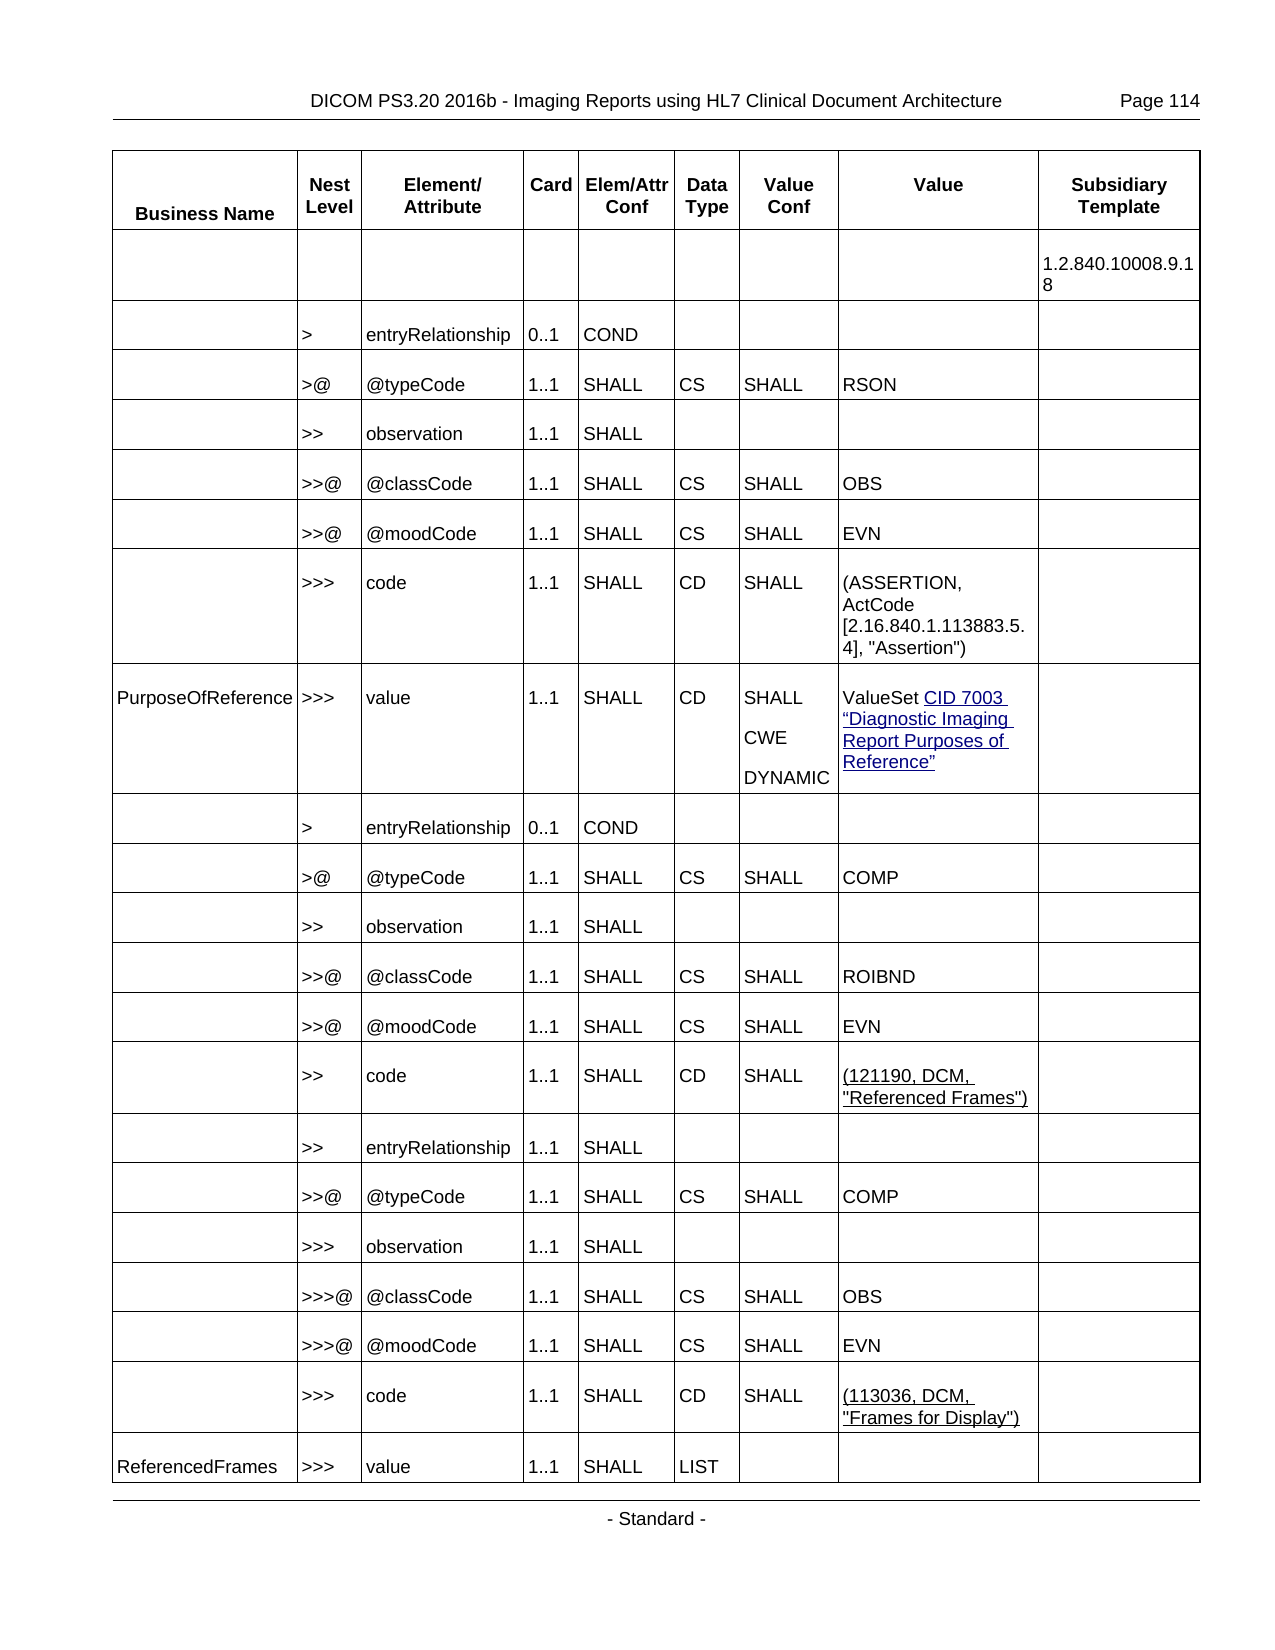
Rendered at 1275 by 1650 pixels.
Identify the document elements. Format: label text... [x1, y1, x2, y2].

table_cell entry​Relationship [362, 794, 523, 842]
table_cell [740, 1114, 838, 1162]
table_cell SHALL [579, 350, 674, 399]
table_cell @moodCode [362, 500, 523, 548]
table_header Data Type [675, 151, 739, 228]
table_cell SHALL [740, 1042, 838, 1112]
table_cell LIST [675, 1433, 739, 1482]
table_cell 1..1 [524, 1433, 578, 1482]
table_cell CS [675, 844, 739, 892]
table_cell SHALL [579, 664, 674, 793]
table_cell >>> [298, 1213, 361, 1262]
table_cell observation [362, 893, 523, 942]
table_cell RSON [839, 350, 1038, 399]
table_cell @moodCode [362, 993, 523, 1041]
table_cell OBS [839, 450, 1038, 498]
table_cell > [298, 301, 361, 349]
table_cell @classCode [362, 450, 523, 498]
table_cell [675, 230, 739, 300]
table_cell [1039, 1433, 1199, 1482]
table_cell SHALL [740, 943, 838, 992]
table_cell CD [675, 1042, 739, 1112]
table_cell [675, 893, 739, 942]
table_cell [579, 230, 674, 300]
table_cell code [362, 1362, 523, 1432]
table_cell 1..1 [524, 664, 578, 793]
table_cell >> [298, 893, 361, 942]
table_cell [113, 450, 297, 498]
table_cell >>>@ [298, 1312, 361, 1361]
table_cell COND [579, 301, 674, 349]
table_cell SHALL [579, 1042, 674, 1112]
table_cell 1..1 [524, 1312, 578, 1361]
table_cell 1..1 [524, 400, 578, 449]
table_cell 1..1 [524, 1263, 578, 1311]
table_cell SHALL [579, 943, 674, 992]
table_cell [298, 230, 361, 300]
table_cell SHALL [740, 993, 838, 1041]
table_cell value [362, 1433, 523, 1482]
table_cell [113, 1213, 297, 1262]
table_cell [1039, 400, 1199, 449]
table_cell 1.2.840.10008.9.18 [1039, 230, 1199, 300]
table_header Value Conf [740, 151, 838, 228]
table_cell [740, 1433, 838, 1482]
table_cell CS [675, 943, 739, 992]
table_cell [839, 230, 1038, 300]
table_cell [675, 400, 739, 449]
table_cell [1039, 1114, 1199, 1162]
table_cell ROIBND [839, 943, 1038, 992]
table_cell @classCode [362, 1263, 523, 1311]
table_cell >> [298, 1114, 361, 1162]
table_cell [1039, 1042, 1199, 1112]
table_cell SHALL [579, 1312, 674, 1361]
table_cell @typeCode [362, 1163, 523, 1212]
table_cell [740, 301, 838, 349]
table_cell [740, 893, 838, 942]
table_cell >>@ [298, 993, 361, 1041]
table_cell [1039, 943, 1199, 992]
table_cell >@ [298, 350, 361, 399]
table_cell [113, 500, 297, 548]
table_cell [740, 400, 838, 449]
table_cell [1039, 664, 1199, 793]
table_cell OBS [839, 1263, 1038, 1311]
table_cell CS [675, 993, 739, 1041]
table_cell >>> [298, 664, 361, 793]
table_cell [362, 230, 523, 300]
table_cell SHALL [579, 844, 674, 892]
table_cell @moodCode [362, 1312, 523, 1361]
table_cell 1..1 [524, 450, 578, 498]
table_cell @classCode [362, 943, 523, 992]
table_cell [839, 301, 1038, 349]
table_cell SHALL [740, 450, 838, 498]
table_cell [1039, 1163, 1199, 1212]
table_cell > [298, 794, 361, 842]
table_cell @typeCode [362, 844, 523, 892]
table_cell CD [675, 549, 739, 662]
table_cell >>> [298, 549, 361, 662]
table_cell SHALL [579, 893, 674, 942]
table_cell SHALL [579, 1263, 674, 1311]
table_cell [675, 1213, 739, 1262]
table_cell SHALL [579, 1163, 674, 1212]
table_cell [113, 794, 297, 842]
table_cell 0..1 [524, 794, 578, 842]
table_cell [113, 1114, 297, 1162]
table_cell CS [675, 1163, 739, 1212]
table_cell SHALL [579, 1114, 674, 1162]
table_cell 1..1 [524, 1042, 578, 1112]
table_header Business Name [113, 151, 297, 228]
table_cell Referenced​Frames [113, 1433, 297, 1482]
table_cell [113, 230, 297, 300]
table_cell 1..1 [524, 1362, 578, 1432]
table_cell [113, 844, 297, 892]
table_cell 1..1 [524, 943, 578, 992]
table_cell Purpose​Of​Reference [113, 664, 297, 793]
table_header Value [839, 151, 1038, 228]
table_cell 1..1 [524, 500, 578, 548]
table_cell COMP [839, 844, 1038, 892]
table_cell [113, 400, 297, 449]
table_cell >> [298, 1042, 361, 1112]
table_cell SHALL [740, 844, 838, 892]
table_cell [113, 993, 297, 1041]
table_cell [740, 1213, 838, 1262]
table_cell [1039, 350, 1199, 399]
table_cell [675, 301, 739, 349]
table_cell EVN [839, 993, 1038, 1041]
table_cell [740, 230, 838, 300]
table_cell [675, 794, 739, 842]
table_cell entry​Relationship [362, 1114, 523, 1162]
table_cell [1039, 500, 1199, 548]
table_cell [1039, 1213, 1199, 1262]
table_cell (121190, DCM, "Referenced Frames") [839, 1042, 1038, 1112]
table_cell SHALL [740, 500, 838, 548]
table_cell [113, 301, 297, 349]
table_cell [839, 794, 1038, 842]
table_cell SHALL [740, 549, 838, 662]
table_cell CD [675, 1362, 739, 1432]
table_cell ValueSet CID 7003 “Diagnostic Imaging Report Purposes of Reference” [839, 664, 1038, 793]
table_cell SHALL [740, 1362, 838, 1432]
table_cell 1..1 [524, 844, 578, 892]
table_cell [1039, 301, 1199, 349]
table_header Subsidiary Template [1039, 151, 1199, 228]
table_cell >>> [298, 1362, 361, 1432]
table_cell [1039, 450, 1199, 498]
table_cell [839, 1114, 1038, 1162]
table_cell @typeCode [362, 350, 523, 399]
table_cell >>@ [298, 500, 361, 548]
table_cell [113, 1042, 297, 1112]
table_cell 0..1 [524, 301, 578, 349]
table_cell SHALL [579, 400, 674, 449]
table_cell 1..1 [524, 1213, 578, 1262]
table_cell observation [362, 1213, 523, 1262]
table_cell value [362, 664, 523, 793]
table_cell COND [579, 794, 674, 842]
table_cell [113, 1362, 297, 1432]
table_cell [1039, 993, 1199, 1041]
table_cell >> [298, 400, 361, 449]
table_cell 1..1 [524, 1114, 578, 1162]
table_cell SHALL [579, 549, 674, 662]
table_cell [113, 549, 297, 662]
table_cell CS [675, 450, 739, 498]
table_cell COMP [839, 1163, 1038, 1212]
table_cell [113, 943, 297, 992]
table_cell [524, 230, 578, 300]
table_cell [1039, 844, 1199, 892]
table_cell SHALL [740, 1263, 838, 1311]
table_header Nest Level [298, 151, 361, 228]
table_cell EVN [839, 1312, 1038, 1361]
table_header Card [524, 151, 578, 228]
table_cell >>@ [298, 943, 361, 992]
table_cell SHALL [579, 1362, 674, 1432]
table_cell code [362, 549, 523, 662]
table_cell (113036, DCM, "Frames for Display") [839, 1362, 1038, 1432]
table_cell [839, 893, 1038, 942]
table_cell >@ [298, 844, 361, 892]
table_cell EVN [839, 500, 1038, 548]
table_cell CS [675, 500, 739, 548]
table_cell 1..1 [524, 893, 578, 942]
table_cell CD [675, 664, 739, 793]
table_cell SHALL [579, 500, 674, 548]
table_cell SHALL [740, 1312, 838, 1361]
table_cell SHALL [579, 450, 674, 498]
table_cell (ASSERTION, ActCode [2.16.840.1.113883.5.4], "Assertion") [839, 549, 1038, 662]
table_cell [1039, 1312, 1199, 1361]
table_cell >>@ [298, 1163, 361, 1212]
table_cell CS [675, 1312, 739, 1361]
table_cell observation [362, 400, 523, 449]
table_cell [675, 1114, 739, 1162]
table_header Element/​Attribute [362, 151, 523, 228]
table_cell [113, 1263, 297, 1311]
table_cell [1039, 549, 1199, 662]
table_cell SHALL [579, 1433, 674, 1482]
table_cell [113, 893, 297, 942]
table_cell [1039, 1263, 1199, 1311]
table_cell entry​Relationship [362, 301, 523, 349]
table_cell [839, 400, 1038, 449]
table_cell 1..1 [524, 1163, 578, 1212]
table_cell SHALL [740, 350, 838, 399]
table_cell SHALL [740, 1163, 838, 1212]
table_cell [1039, 893, 1199, 942]
table_cell [113, 1312, 297, 1361]
table_cell CS [675, 1263, 739, 1311]
table_cell 1..1 [524, 993, 578, 1041]
table_cell [740, 794, 838, 842]
table_cell CS [675, 350, 739, 399]
table_cell code [362, 1042, 523, 1112]
table_header Elem/Attr Conf [579, 151, 674, 228]
table_cell [1039, 794, 1199, 842]
table_cell [113, 1163, 297, 1212]
table_cell SHALL [579, 1213, 674, 1262]
table_cell 1..1 [524, 350, 578, 399]
table_cell [839, 1433, 1038, 1482]
table_cell >>> [298, 1433, 361, 1482]
table_cell [839, 1213, 1038, 1262]
table_cell [1039, 1362, 1199, 1432]
table_cell >>@ [298, 450, 361, 498]
table_cell [113, 350, 297, 399]
table_cell SHALL CWE DYNAMIC [740, 664, 838, 793]
table_cell >>>@ [298, 1263, 361, 1311]
table_cell SHALL [579, 993, 674, 1041]
table_cell 1..1 [524, 549, 578, 662]
